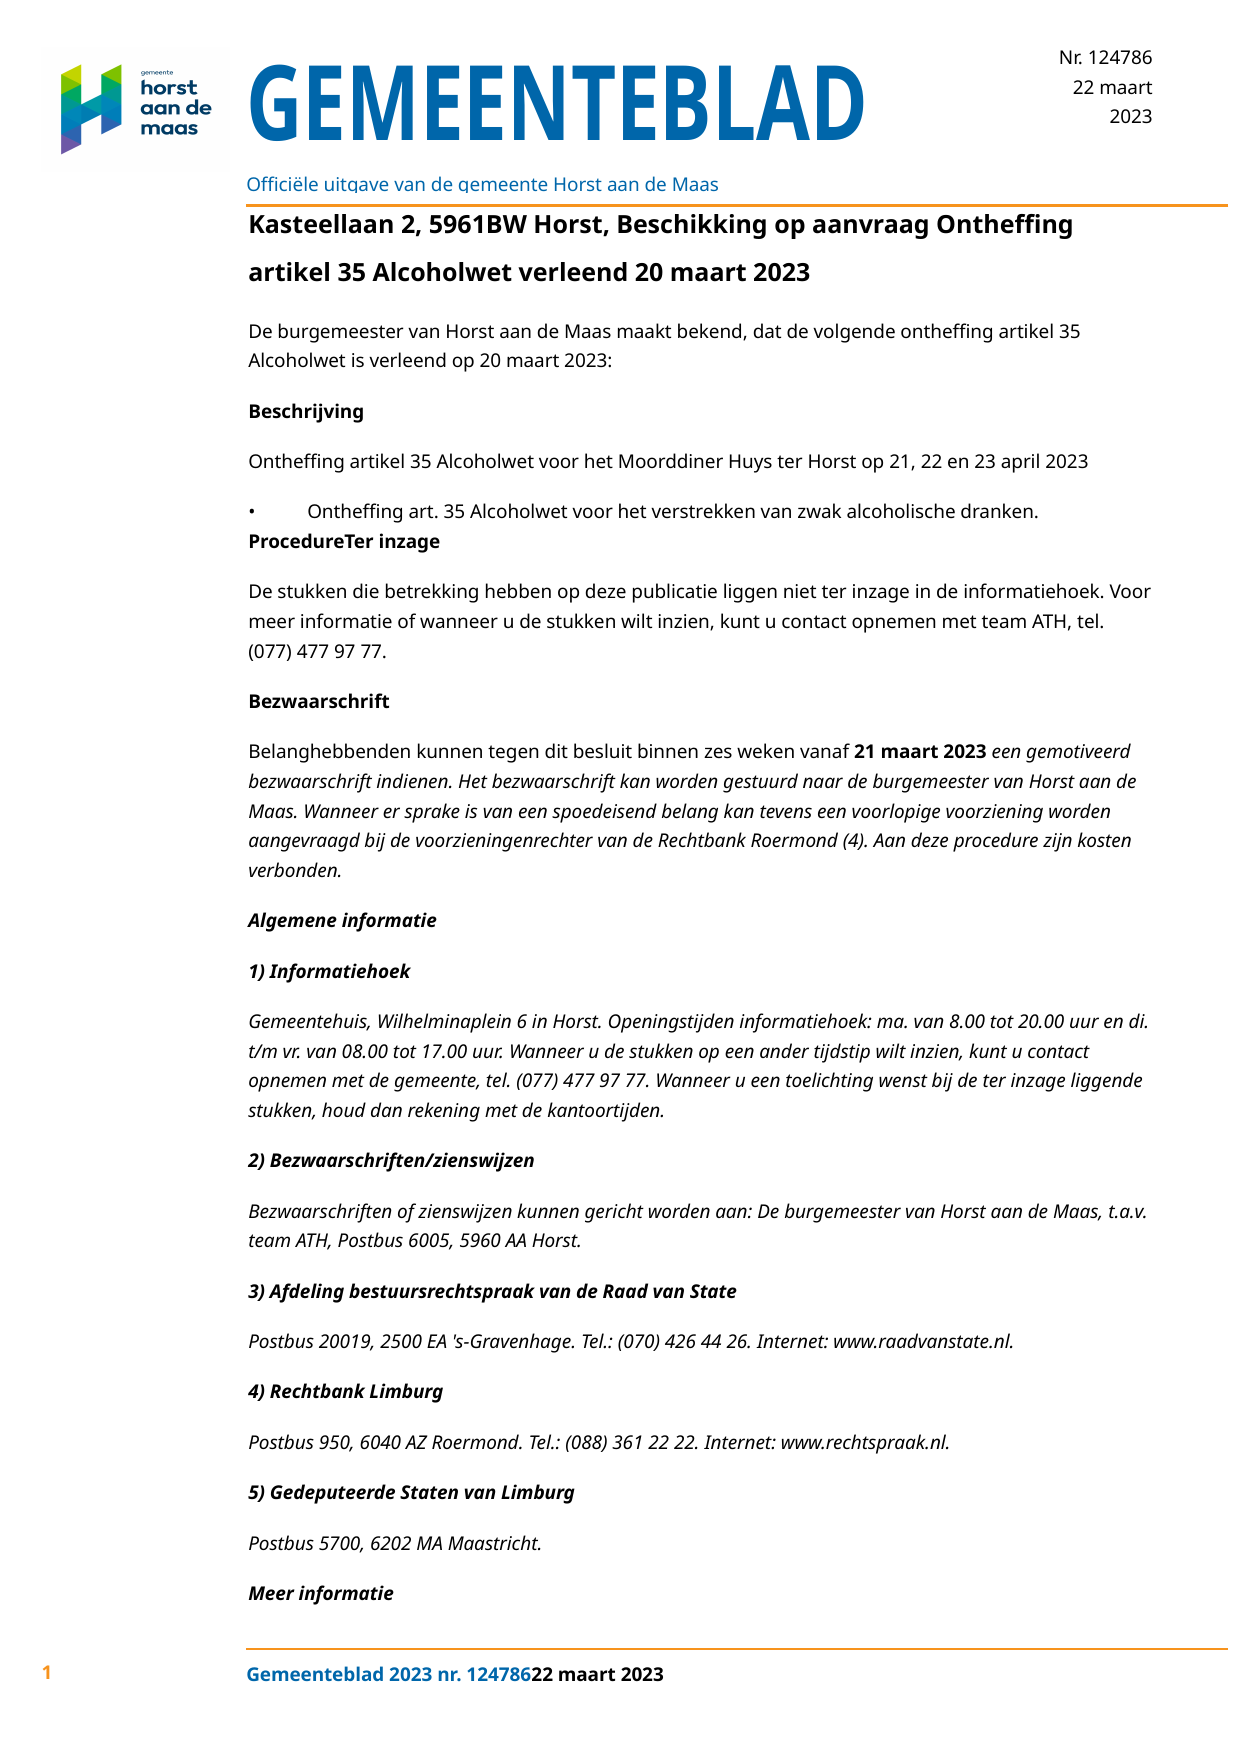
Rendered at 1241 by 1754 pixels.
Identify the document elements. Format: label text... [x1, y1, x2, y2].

text Belanghebbenden kunnen tegen dit besluit binnen zes weken vanaf 21 maart 2023 een gemotiveerd bezwaarschrift indienen. Het bezwaarschrift kan worden gestuurd naar de burgemeester van Horst aan de Maas. Wanneer er sprake is van een spoedeisend belang kan tevens een voorlopige voorziening worden aangevraagd bij de voorzieningenrechter van de Rechtbank Roermond (4). Aan deze procedure zijn kosten verbonden. [248, 739, 1152, 883]
picture [41, 47, 231, 172]
text Bezwaarschriften of zienswijzen kunnen gericht worden aan: De burgemeester van Horst aan de Maas, t.a.v. team ATH, Postbus 6005, 5960 AA Horst. [248, 1198, 1152, 1253]
text Meer informatie [248, 1580, 1152, 1606]
text Postbus 20019, 2500 EA 's-Gravenhage. Tel.: (070) 426 44 26. Internet: www.raadvanstate.nl. [248, 1328, 1152, 1354]
text Postbus 950, 6040 AZ Roermond. Tel.: (088) 361 22 22. Internet: www.rechtspraak.nl. [248, 1429, 1152, 1455]
text De burgemeester van Horst aan de Maas maakt bekend, dat de volgende ontheffing artikel 35 Alcoholwet is verleend op 20 maart 2023: [248, 318, 1152, 373]
text Bezwaarschrift [248, 688, 1152, 714]
text Gemeentehuis, Wilhelminaplein 6 in Horst. Openingstijden informatiehoek: ma. van 8.00 tot 20.00 uur en di. t/m vr. van 08.00 tot 17.00 uur. Wanneer u de stukken op een ander tijdstip wilt inzien, kunt u contact opnemen met de gemeente, tel. (077) 477 97 77. Wanneer u een toelichting wenst bij de ter inzage liggende stukken, houd dan rekening met de kantoortijden. [248, 1008, 1152, 1123]
text ProcedureTer inzage [248, 528, 1152, 554]
text 5) Gedeputeerde Staten van Limburg [248, 1479, 1152, 1505]
text 3) Afdeling bestuursrechtspraak van de Raad van State [248, 1278, 1152, 1304]
text Postbus 5700, 6202 MA Maastricht. [248, 1530, 1152, 1556]
list Ontheffing art. 35 Alcoholwet voor het verstrekken van zwak alcoholische dranken. [248, 499, 1152, 524]
text Algemene informatie [248, 907, 1152, 933]
text Ontheffing artikel 35 Alcoholwet voor het Moorddiner Huys ter Horst op 21, 22 en 23 april 2023 [248, 448, 1152, 474]
text 2) Bezwaarschriften/zienswijzen [248, 1147, 1152, 1173]
text Kasteellaan 2, 5961BW Horst, Beschikking op aanvraag Ontheffing artikel 35 Alcoholwet verleend 20 maart 2023 [248, 207, 1152, 288]
text De stukken die betrekking hebben op deze publicatie liggen niet ter inzage in de informatiehoek. Voor meer informatie of wanneer u de stukken wilt inzien, kunt u contact opnemen met team ATH, tel. (077) 477 97 77. [248, 579, 1152, 664]
text 1) Informatiehoek [248, 958, 1152, 984]
text Beschrijving [248, 398, 1152, 424]
text 4) Rechtbank Limburg [248, 1379, 1152, 1404]
